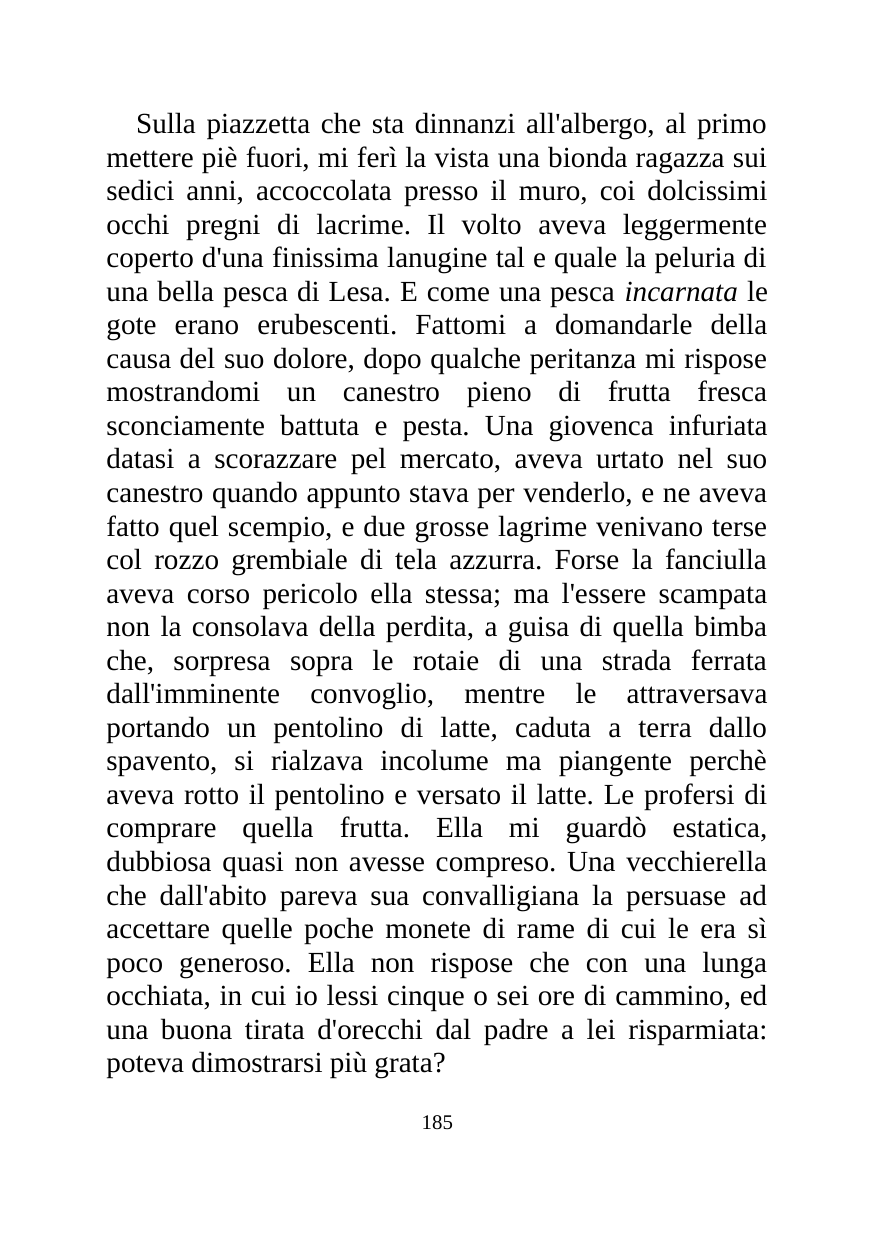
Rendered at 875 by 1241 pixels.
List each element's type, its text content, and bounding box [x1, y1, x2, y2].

text Sulla piazzetta che sta dinnanzi all'albergo, al primo mettere piè fuori, mi ferì la vista una bionda ragazza sui sedici anni, accoccolata presso il muro, coi dolcissimi occhi pregni di lacrime. Il volto aveva leggermente coperto d'una finissima lanugine tal e quale la peluria di una bella pesca di Lesa. E come una pesca incarnata le gote erano erubescenti. Fattomi a domandarle della causa del suo dolore, dopo qualche peritanza mi rispose mostrandomi un canestro pieno di frutta fresca sconciamente battuta e pesta. Una giovenca infuriata datasi a scorazzare pel mercato, aveva urtato nel suo canestro quando appunto stava per venderlo, e ne aveva fatto quel scempio, e due grosse lagrime venivano terse col rozzo grembiale di tela azzurra. Forse la fanciulla aveva corso pericolo ella stessa; ma l'essere scampata non la consolava della perdita, a guisa di quella bimba che, sorpresa sopra le rotaie di una strada ferrata dall'imminente convoglio, mentre le attraversava portando un pentolino di latte, caduta a terra dallo spavento, si rialzava incolume ma piangente perchè aveva rotto il pentolino e versato il latte. Le profersi di comprare quella frutta. Ella mi guardò estatica, dubbiosa quasi non avesse compreso. Una vecchierella che dall'abito pareva sua convalligiana la persuase ad accettare quelle poche monete di rame di cui le era sì poco generoso. Ella non rispose che con una lunga occhiata, in cui io lessi cinque o sei ore di cammino, ed una buona tirata d'orecchi dal padre a lei risparmiata: poteva dimostrarsi più grata? [106, 106, 768, 1079]
